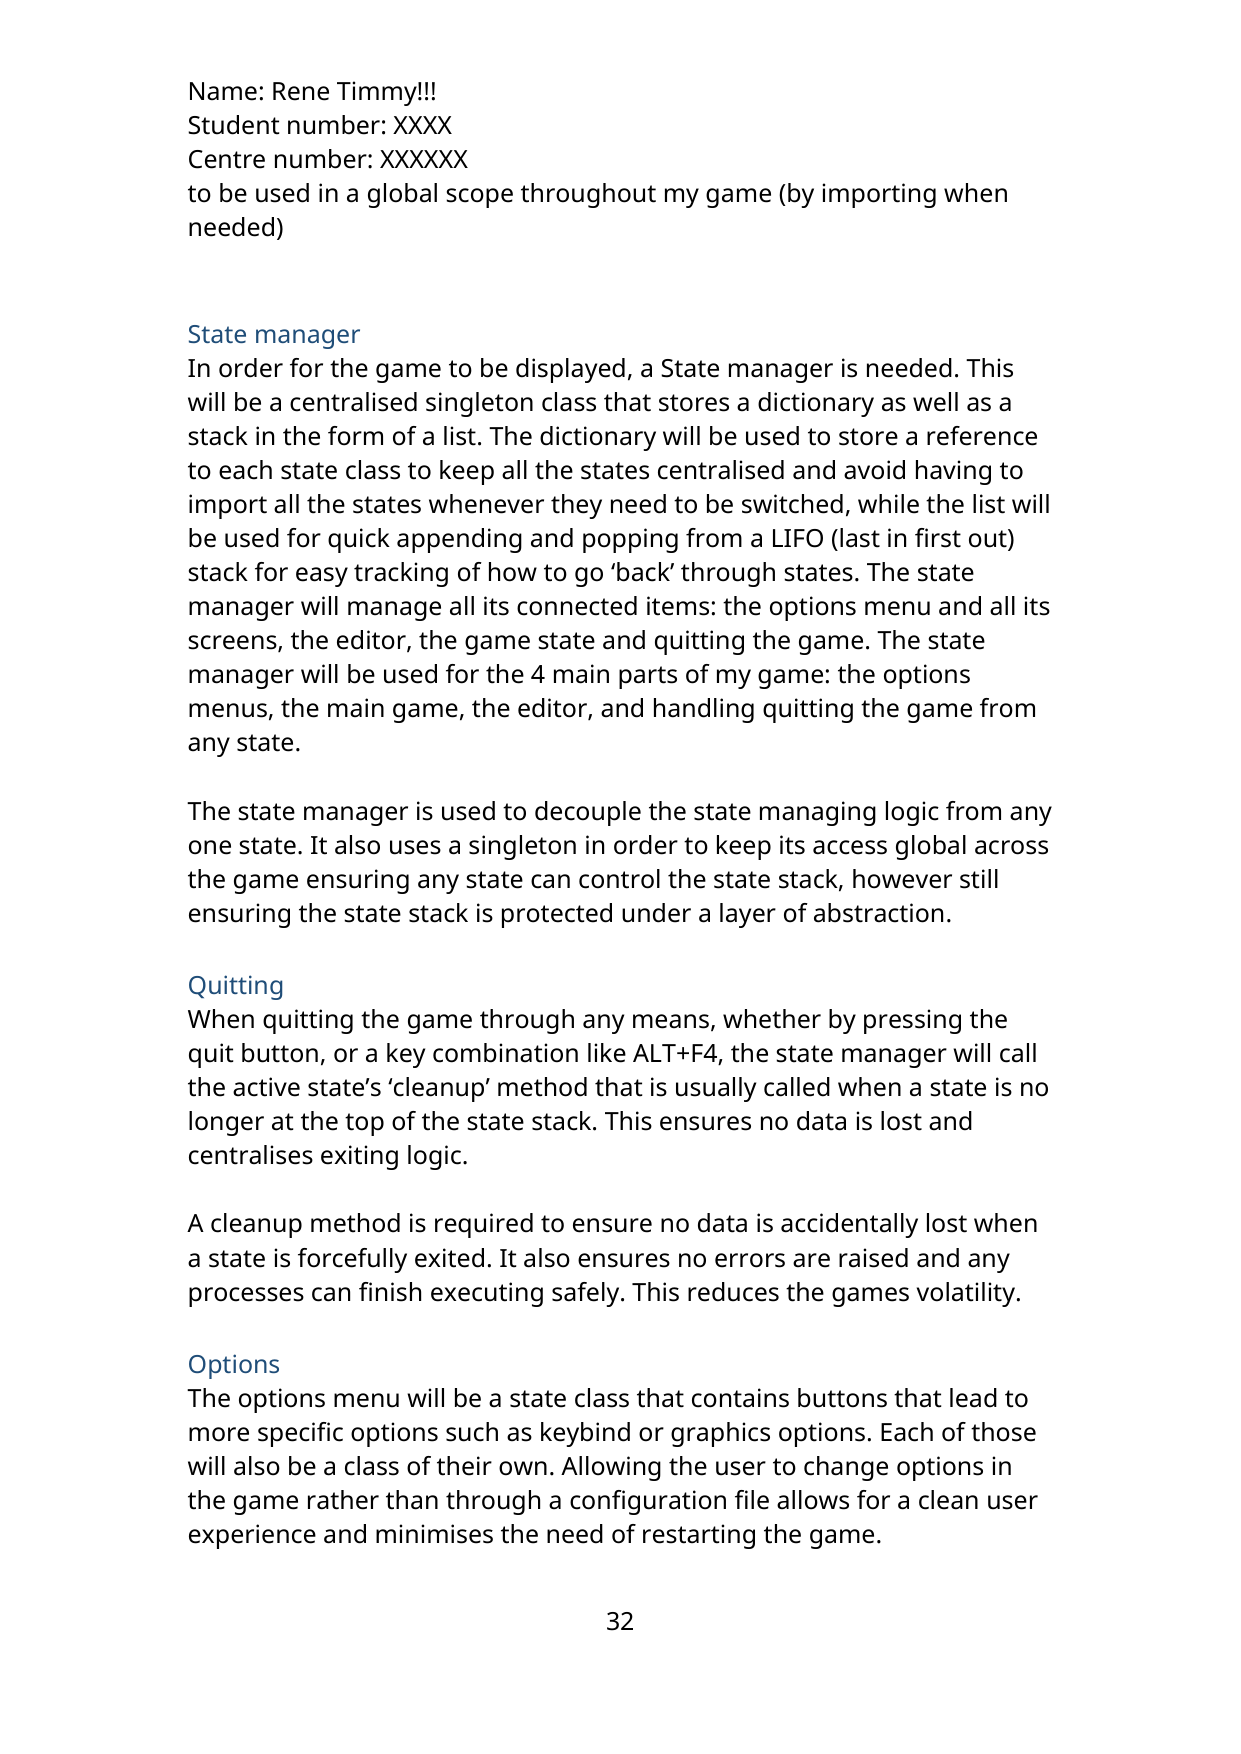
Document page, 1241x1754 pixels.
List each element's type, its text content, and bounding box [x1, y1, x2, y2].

text The state manager is used to decouple the state managing logic from any one state. It also uses a singleton in order to keep its access global across the game ensuring any state can control the state stack, however still ensuring the state stack is protected under a layer of abstraction. [187, 793, 1053, 929]
subtitle State manager [187, 316, 1053, 350]
subtitle Options [187, 1347, 1053, 1381]
text A cleanup method is required to ensure no data is accidentally lost when a state is forcefully exited. It also ensures no errors are raised and any processes can finish executing safely. This reduces the games volatility. [187, 1206, 1053, 1308]
text When quitting the game through any means, whether by pressing the quit button, or a key combination like ALT+F4, the state manager will call the active state’s ‘cleanup’ method that is usually called when a state is no longer at the top of the state stack. This ensures no data is lost and centralises exiting logic. [187, 1002, 1053, 1172]
subtitle Quitting [187, 968, 1053, 1002]
text In order for the game to be displayed, a State manager is needed. This will be a centralised singleton class that stores a dictionary as well as a stack in the form of a list. The dictionary will be used to store a reference to each state class to keep all the states centralised and avoid having to import all the states whenever they need to be switched, while the list will be used for quick appending and popping from a LIFO (last in first out) stack for easy tracking of how to go ‘back’ through states. The state manager will manage all its connected items: the options menu and all its screens, the editor, the game state and quitting the game. The state manager will be used for the 4 main parts of my game: the options menus, the main game, the editor, and handling quitting the game from any state. [187, 350, 1053, 759]
text The options menu will be a state class that contains buttons that lead to more specific options such as keybind or graphics options. Each of those will also be a class of their own. Allowing the user to change options in the game rather than through a configuration file allows for a clean user experience and minimises the need of restarting the game. [187, 1381, 1053, 1551]
text to be used in a global scope throughout my game (by importing when needed) [187, 176, 1053, 244]
